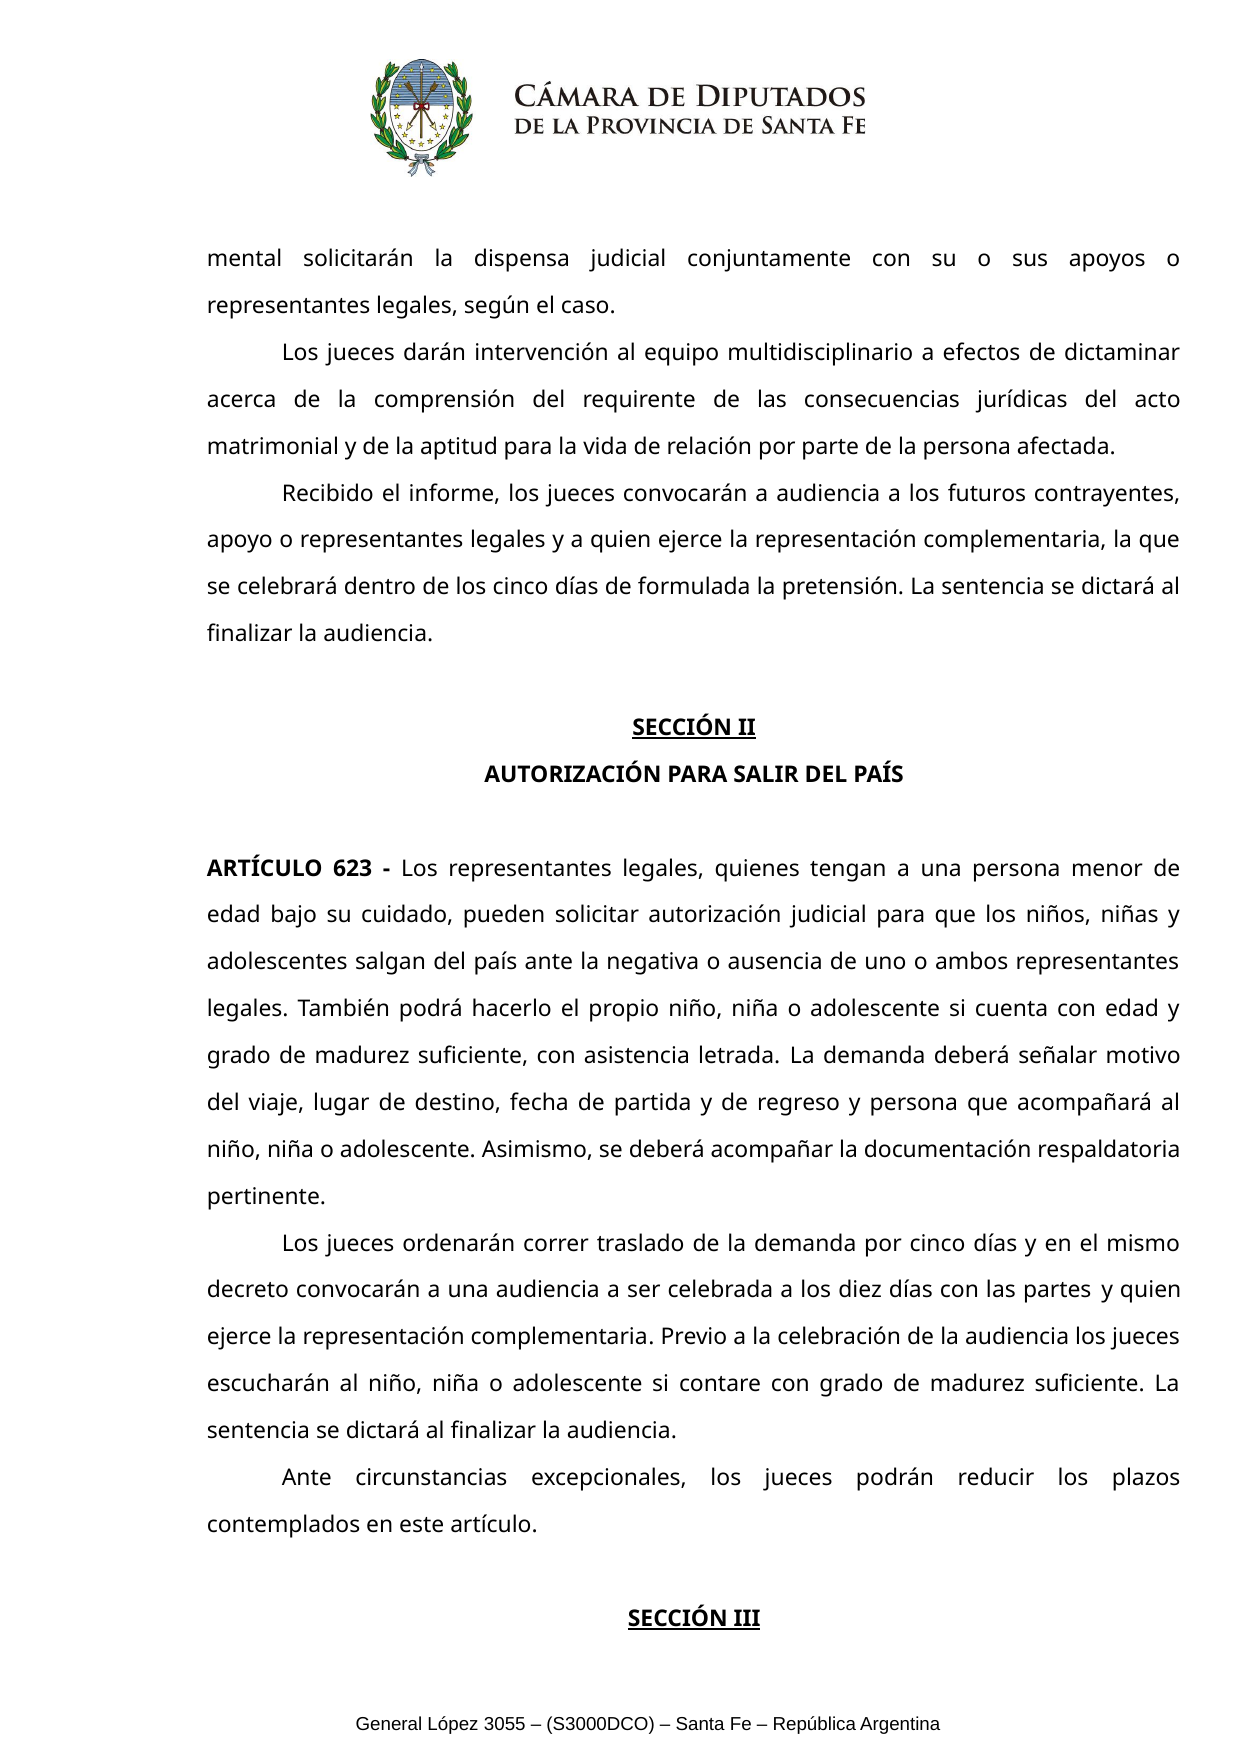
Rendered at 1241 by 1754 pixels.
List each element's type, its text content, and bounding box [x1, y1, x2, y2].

text SECCIÓN III [207, 1602, 1181, 1633]
picture [370, 59, 866, 181]
text Ante circunstancias excepcionales, los jueces podrán reducir los plazos contemplados en este artículo. [207, 1461, 1181, 1539]
text mental solicitarán la dispensa judicial conjuntamente con su o sus apoyos o representantes legales, según el caso. [207, 242, 1181, 320]
text Los jueces ordenarán correr traslado de la demanda por cinco días y en el mismo decreto convocarán a una audiencia a ser celebrada a los diez días con las partes y quien ejerce la representación complementaria. Previo a la celebración de la audiencia los jueces escucharán al niño, niña o adolescente si contare con grado de madurez suficiente. La sentencia se dictará al finalizar la audiencia. [207, 1227, 1181, 1445]
text ARTÍCULO 623 - Los representantes legales, quienes tengan a una persona menor de edad bajo su cuidado, pueden solicitar autorización judicial para que los niños, niñas y adolescentes salgan del país ante la negativa o ausencia de uno o ambos representantes legales. También podrá hacerlo el propio niño, niña o adolescente si cuenta con edad y grado de madurez suficiente, con asistencia letrada. La demanda deberá señalar motivo del viaje, lugar de destino, fecha de partida y de regreso y persona que acompañará al niño, niña o adolescente. Asimismo, se deberá acompañar la documentación respaldatoria pertinente. [207, 852, 1181, 1211]
text Los jueces darán intervención al equipo multidisciplinario a efectos de dictaminar acerca de la comprensión del requirente de las consecuencias jurídicas del acto matrimonial y de la aptitud para la vida de relación por parte de la persona afectada. [207, 336, 1181, 461]
text Recibido el informe, los jueces convocarán a audiencia a los futuros contrayentes, apoyo o representantes legales y a quien ejerce la representación complementaria, la que se celebrará dentro de los cinco días de formulada la pretensión. La sentencia se dictará al finalizar la audiencia. [207, 477, 1181, 648]
text SECCIÓN II [207, 711, 1181, 742]
subtitle AUTORIZACIÓN PARA SALIR DEL PAÍS [207, 758, 1181, 789]
